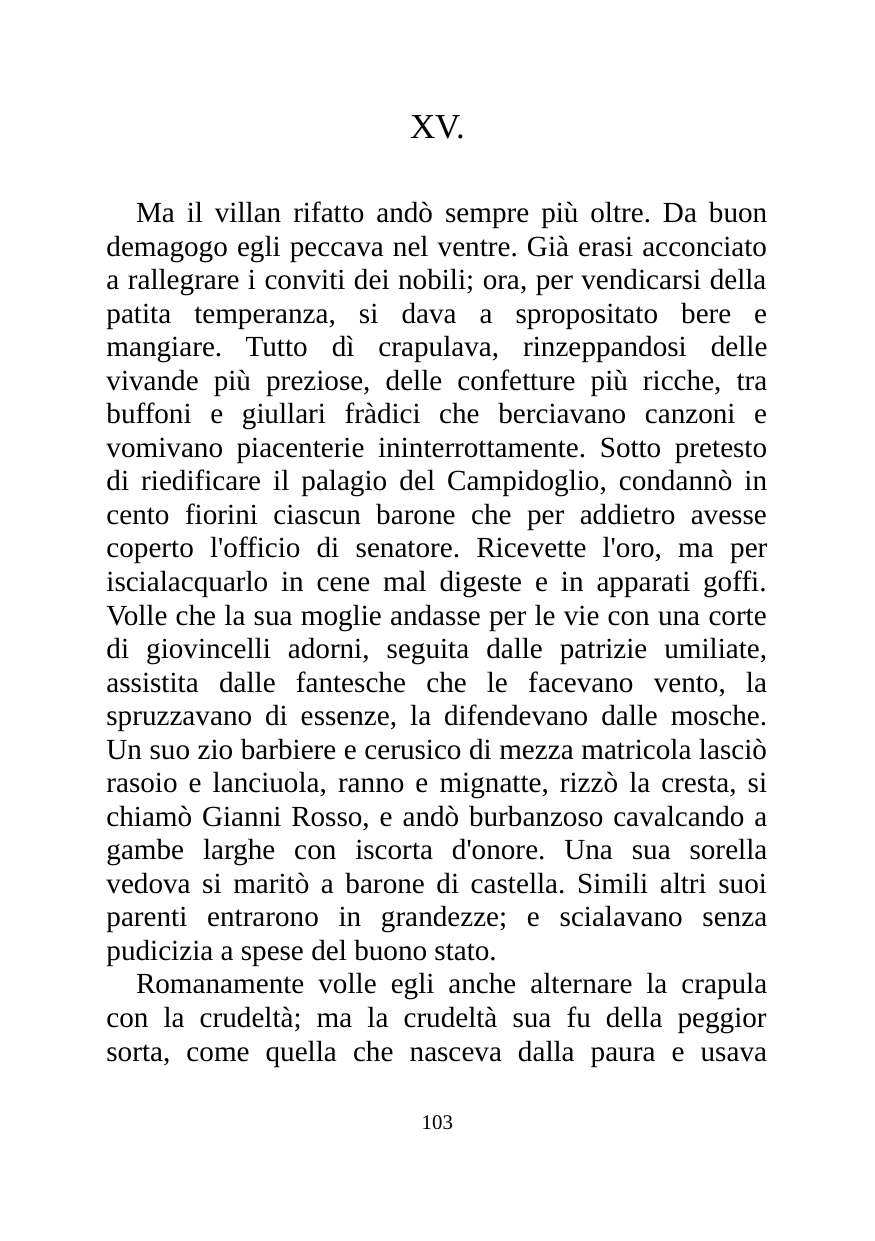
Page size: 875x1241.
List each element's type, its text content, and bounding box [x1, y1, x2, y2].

subtitle XV. [106, 106, 768, 146]
text Romanamente volle egli anche alternare la crapula con la crudeltà; ma la crudeltà sua fu della peggior sorta, come quella che nasceva dalla paura e usava [106, 967, 768, 1067]
text Ma il villan rifatto andò sempre più oltre. Da buon demagogo egli peccava nel ventre. Già erasi acconciato a rallegrare i conviti dei nobili; ora, per vendicarsi della patita temperanza, si dava a spropositato bere e mangiare. Tutto dì crapulava, rinzeppandosi delle vivande più preziose, delle confetture più ricche, tra buffoni e giullari fràdici che berciavano canzoni e vomivano piacenterie ininterrottamente. Sotto pretesto di riedificare il palagio del Campidoglio, condannò in cento fiorini ciascun barone che per addietro avesse coperto l'officio di senatore. Ricevette l'oro, ma per iscialacquarlo in cene mal digeste e in apparati goffi. Volle che la sua moglie andasse per le vie con una corte di giovincelli adorni, seguita dalle patrizie umiliate, assistita dalle fantesche che le facevano vento, la spruzzavano di essenze, la difendevano dalle mosche. Un suo zio barbiere e cerusico di mezza matricola lasciò rasoio e lanciuola, ranno e mignatte, rizzò la cresta, si chiamò Gianni Rosso, e andò burbanzoso cavalcando a gambe larghe con iscorta d'onore. Una sua sorella vedova si maritò a barone di castella. Simili altri suoi parenti entrarono in grandezze; e scialavano senza pudicizia a spese del buono stato. [106, 195, 768, 967]
